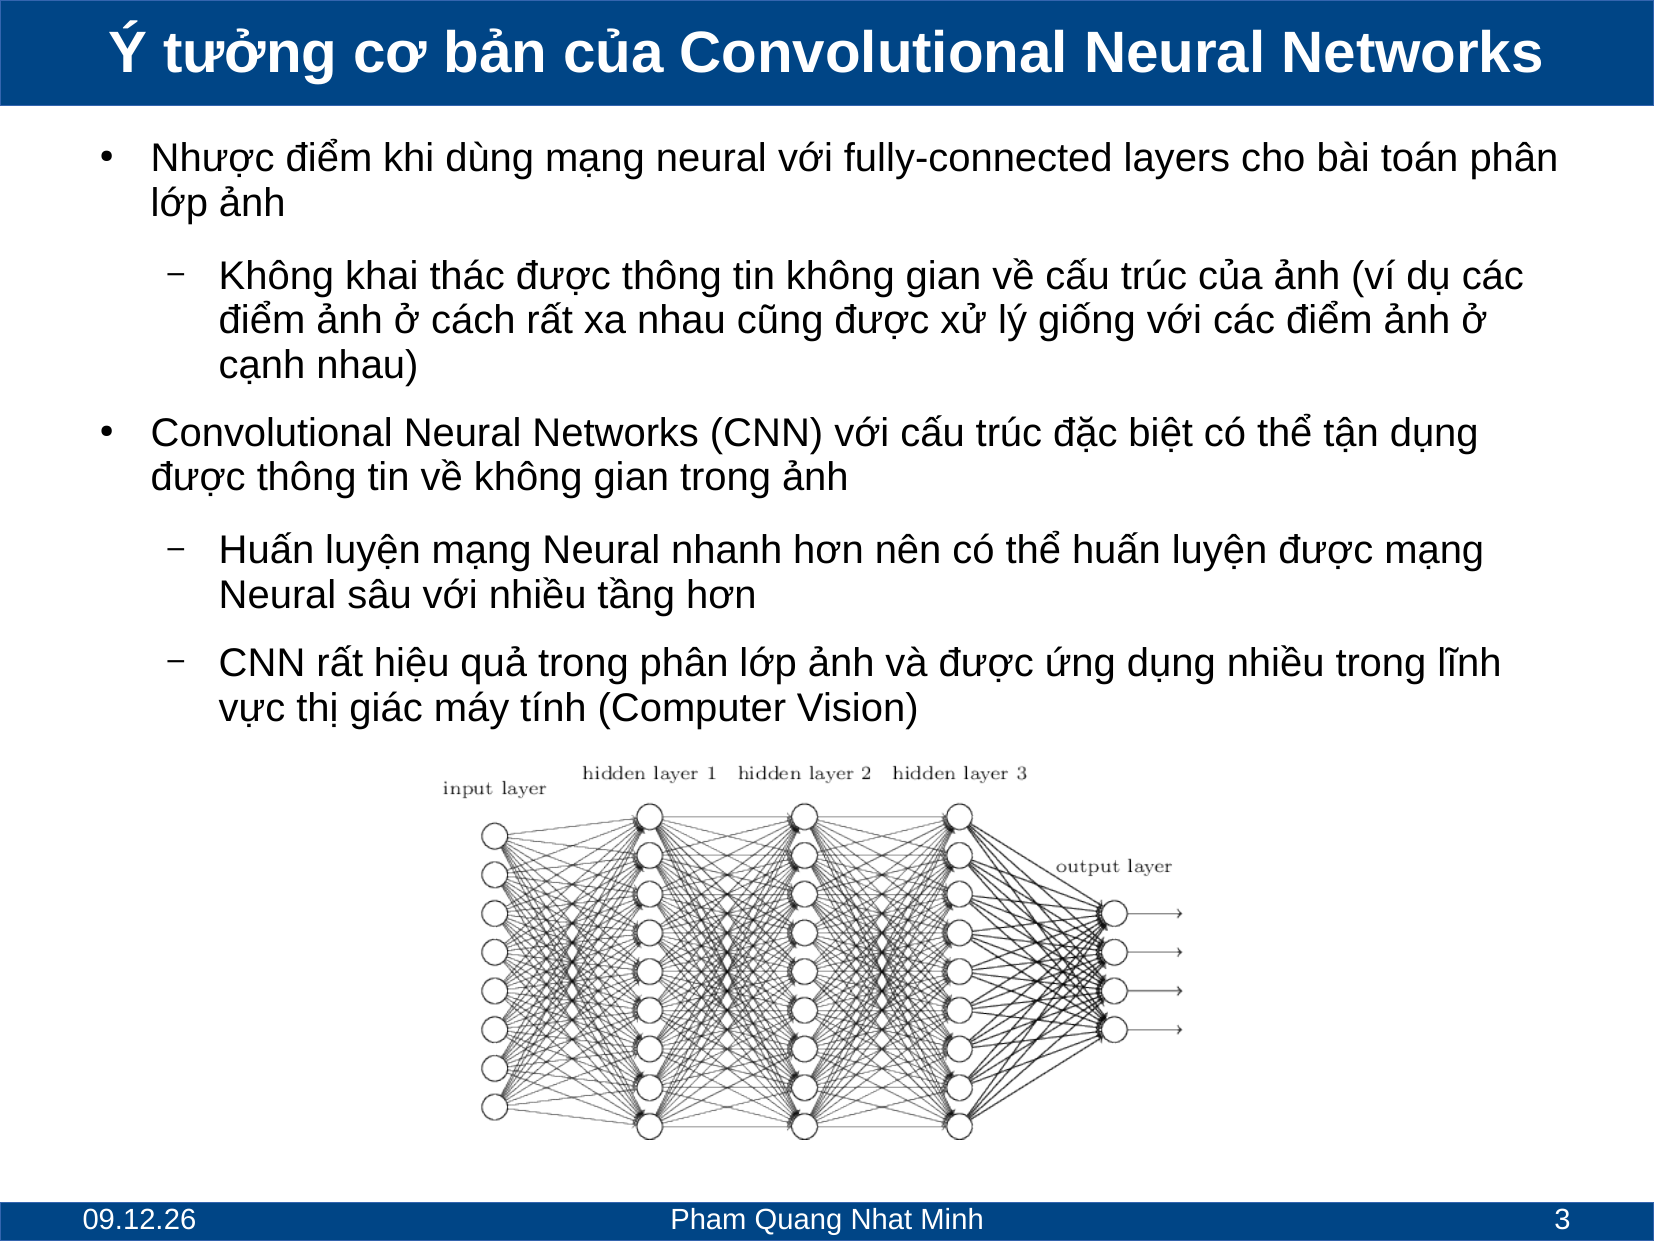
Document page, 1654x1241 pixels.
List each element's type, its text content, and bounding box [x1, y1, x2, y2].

picture [436, 759, 1201, 1141]
title Ý tưởng cơ bản của Convolutional Neural Networks [0, 0, 1654, 106]
list Nhược điểm khi dùng mạng neural với fully-connected layers cho bài toán phân lớp ảnh Không khai thác được thông tin không gian về cấu trúc của ảnh (ví dụ các điểm ảnh ở cách rất xa nhau cũng được xử lý giống với các điểm ảnh ở cạnh nhau) Convolutional Neural Networks (CNN) với cấu trúc đặc biệt có thể tận dụng được thông tin về không gian trong ảnh Huấn luyện mạng Neural nhanh hơn nên có thể huấn luyện được mạng Neural sâu với nhiều tầng hơn CNN rất hiệu quả trong phân lớp ảnh và được ứng dụng nhiều trong lĩnh vực thị giác máy tính (Computer Vision) [82, 135, 1571, 736]
